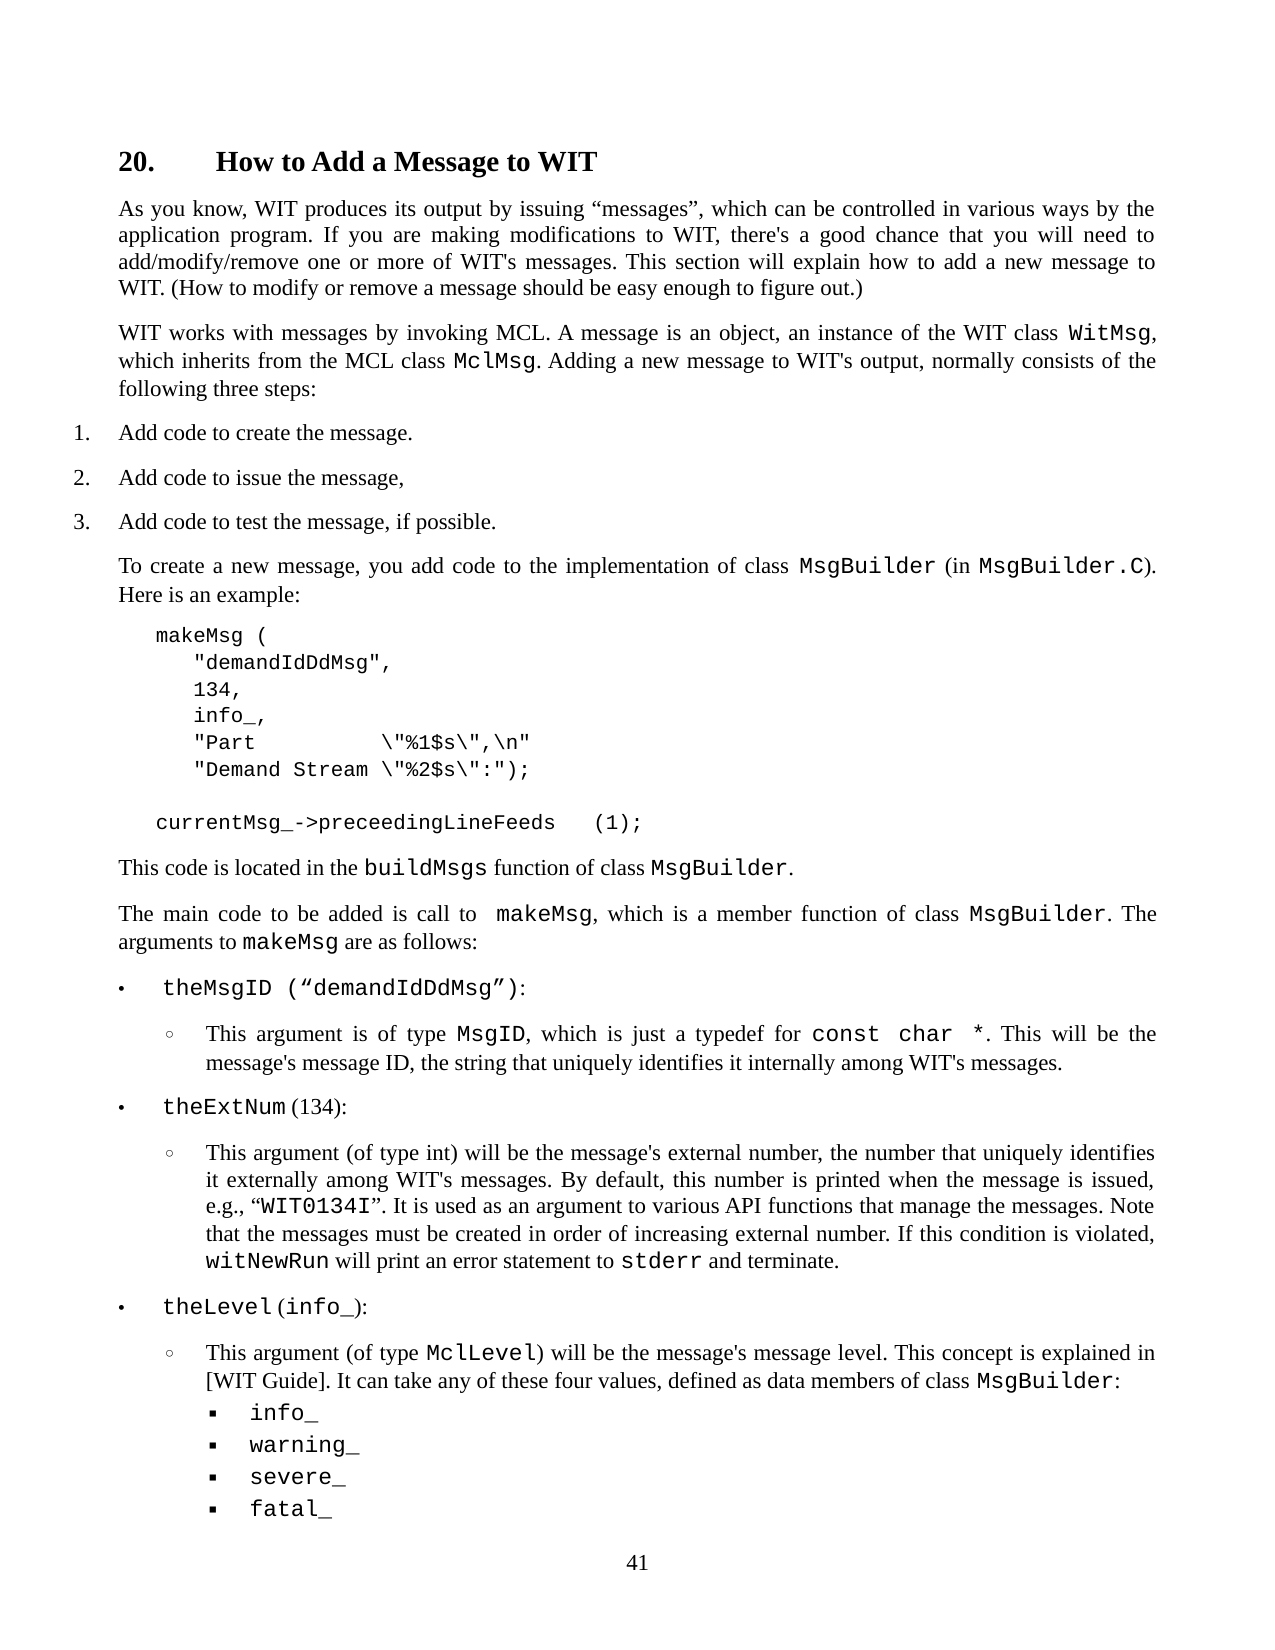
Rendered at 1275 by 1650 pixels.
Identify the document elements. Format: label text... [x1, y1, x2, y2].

list This argument (of type MclLevel) will be the message's message level. This concept is explained in [WIT Guide]. It can take any of these four values, defined as data members of class MsgBuilder: [162, 1339, 1157, 1396]
text "Demand Stream \"%2$s\":"); [118, 758, 1157, 782]
text As you know, WIT produces its output by issuing “messages”, which can be controlled in various ways by the application program. If you are making modifications to WIT, there's a good chance that you will need to add/modify/remove one or more of WIT's messages. This section will explain how to add a new message to WIT. (How to modify or remove a message should be easy enough to figure out.) [118, 195, 1157, 301]
subtitle How to Add a Message to WIT [118, 144, 1157, 177]
list fatal_ [206, 1498, 1157, 1523]
text This code is located in the buildMsgs function of class MsgBuilder. [118, 853, 1157, 882]
text WIT works with messages by invoking MCL. A message is an object, an instance of the WIT class WitMsg, which inherits from the MCL class MclMsg. Adding a new message to WIT's output, normally consists of the following three steps: [118, 319, 1157, 401]
list This argument (of type int) will be the message's external number, the number that uniquely identifies it externally among WIT's messages. By default, this number is printed when the message is issued, e.g., “WIT0134I”. It is used as an argument to various API functions that manage the messages. Note that the messages must be created in order of increasing external number. If this condition is violated, witNewRun will print an error statement to stderr and terminate. [162, 1139, 1157, 1275]
list theExtNum (134): [118, 1093, 1157, 1121]
list theLevel (info_): [118, 1293, 1157, 1321]
text 134, [118, 678, 1157, 702]
text "demandIdDdMsg", [118, 652, 1157, 676]
list severe_ [206, 1466, 1157, 1492]
list Add code to create the message. [73, 419, 1157, 446]
list Add code to test the message, if possible. [73, 508, 1157, 534]
text "Part \"%1$s\",\n" [118, 732, 1157, 756]
list theMsgID (“demandIdDdMsg”): [118, 974, 1157, 1002]
list Add code to issue the message, [73, 464, 1157, 490]
text currentMsg_->preceedingLineFeeds (1); [118, 812, 1157, 836]
text info_, [118, 705, 1157, 729]
text makeMsg ( [118, 625, 1157, 649]
text To create a new message, you add code to the implementation of class MsgBuilder (in MsgBuilder.C). Here is an example: [118, 553, 1157, 607]
text The main code to be added is call to makeMsg, which is a member function of class MsgBuilder. The arguments to makeMsg are as follows: [118, 900, 1157, 956]
list warning_ [206, 1434, 1157, 1459]
list This argument is of type MsgID, which is just a typedef for const char *. This will be the message's message ID, the string that uniquely identifies it internally among WIT's messages. [162, 1021, 1157, 1075]
list info_ [206, 1402, 1157, 1428]
